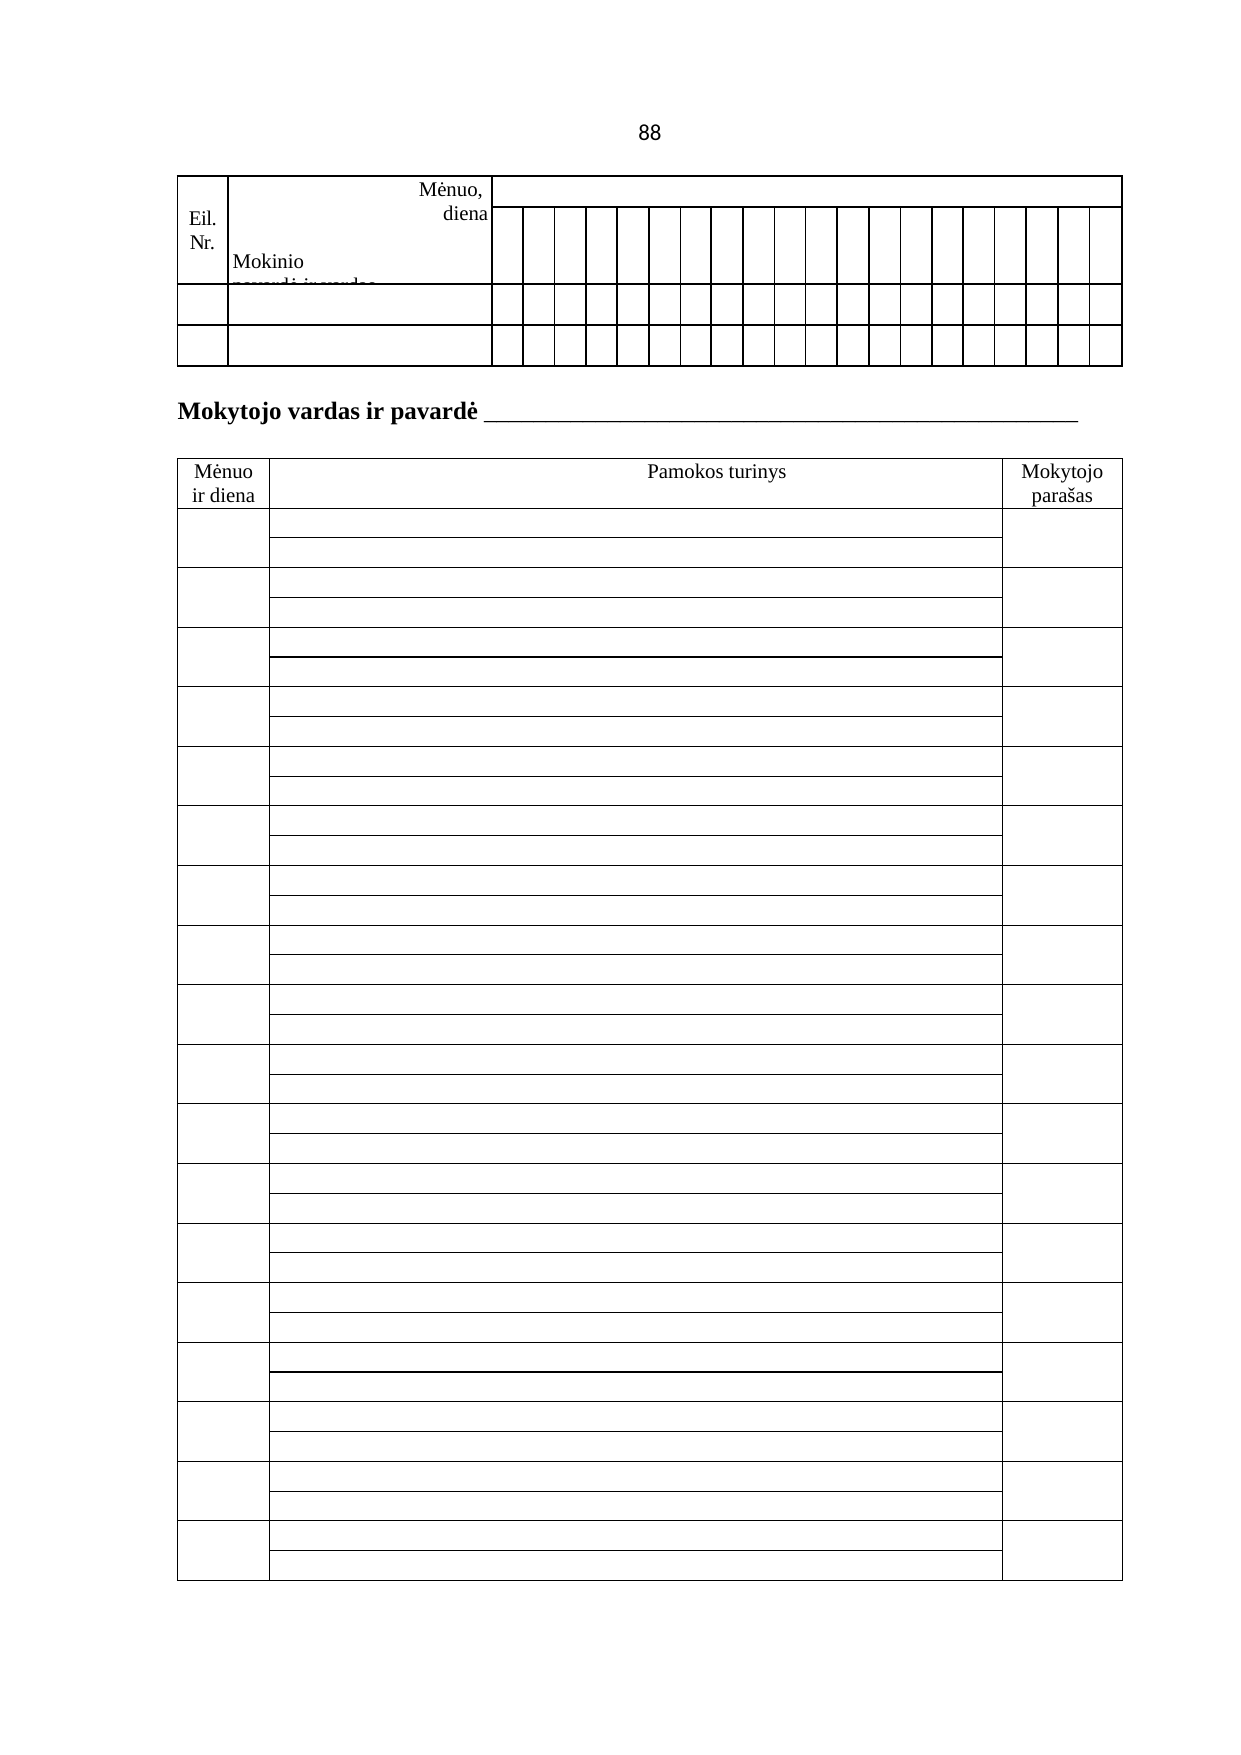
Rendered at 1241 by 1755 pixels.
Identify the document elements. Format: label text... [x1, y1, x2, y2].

table_cell [270, 836, 1002, 865]
table_cell [270, 896, 1002, 924]
table_cell [770, 326, 774, 365]
table_cell [270, 1521, 1002, 1550]
table_cell [178, 687, 269, 746]
table_cell [1003, 747, 1122, 805]
table_cell [1003, 1283, 1122, 1342]
table_cell [964, 208, 994, 283]
table_cell [178, 806, 269, 865]
table_cell [270, 1551, 1002, 1580]
table_cell [178, 1343, 269, 1401]
table_cell [270, 1373, 1002, 1401]
table_cell [864, 326, 868, 365]
text Mokytojo vardas ir pavardė [177, 396, 1122, 425]
table_cell [270, 985, 1002, 1014]
table_cell [896, 326, 900, 365]
table_cell [178, 1462, 269, 1520]
table_cell [178, 1283, 269, 1342]
table_cell [270, 1432, 1002, 1461]
table_cell [270, 1462, 1002, 1491]
table_cell [1059, 208, 1089, 283]
table_cell [270, 1283, 1002, 1312]
table_cell [1085, 285, 1089, 324]
table_header Eil. Nr. [178, 177, 227, 283]
table_cell [1003, 687, 1122, 746]
table_cell [1090, 285, 1094, 324]
table_cell [770, 285, 774, 324]
table_cell [524, 208, 554, 283]
table_header Pamokos turinys [270, 459, 1002, 507]
table_cell [587, 208, 616, 283]
table_cell [806, 208, 836, 283]
table_cell [270, 747, 1002, 776]
table_header Mokytojo parašas [1003, 459, 1122, 507]
table_cell [644, 285, 648, 324]
table_cell [864, 285, 868, 324]
table_cell [270, 1492, 1002, 1520]
table_cell [1003, 628, 1122, 686]
table_cell [1003, 1164, 1122, 1222]
table_cell [1090, 208, 1121, 283]
table_cell [775, 208, 805, 283]
table_cell [1003, 568, 1122, 627]
table_cell [1027, 208, 1057, 283]
table_cell [676, 326, 680, 365]
table_cell [178, 985, 269, 1044]
table_cell [550, 285, 554, 324]
table_cell [270, 598, 1002, 627]
table_cell [178, 1402, 269, 1461]
table_cell [555, 326, 559, 365]
table_cell [1085, 326, 1089, 365]
table_cell [178, 1224, 269, 1282]
table_cell [933, 208, 962, 283]
table_cell [270, 628, 1002, 656]
table_cell [644, 326, 648, 365]
table_cell [1003, 1462, 1122, 1520]
table_cell [870, 208, 900, 283]
table_cell [270, 687, 1002, 716]
table_cell [1003, 1402, 1122, 1461]
table_cell [270, 777, 1002, 805]
table_cell [1090, 326, 1094, 365]
table_cell [270, 1402, 1002, 1431]
table_cell [270, 1075, 1002, 1103]
table_cell [270, 717, 1002, 746]
table_cell [1003, 1521, 1122, 1580]
table_cell [681, 208, 710, 283]
table_cell [270, 1104, 1002, 1133]
table_cell [178, 1521, 269, 1580]
table_cell [712, 208, 742, 283]
table_cell [550, 326, 554, 365]
table_cell [744, 208, 774, 283]
table_cell [555, 285, 559, 324]
table_cell [1003, 1343, 1122, 1401]
table_cell [493, 208, 522, 283]
table_cell [676, 285, 680, 324]
table_cell [270, 806, 1002, 835]
table_cell [178, 628, 269, 686]
table_cell [775, 285, 779, 324]
table_cell [270, 1015, 1002, 1044]
table_cell [1003, 509, 1122, 567]
table_cell [178, 926, 269, 984]
table_cell [270, 1134, 1002, 1163]
table_cell [995, 208, 1025, 283]
table_cell [178, 1164, 269, 1222]
table_cell [775, 326, 779, 365]
table_cell [1003, 985, 1122, 1044]
table_cell [1003, 1104, 1122, 1163]
table_cell [1003, 926, 1122, 984]
table_cell [896, 285, 900, 324]
table_cell [618, 208, 648, 283]
table_cell [270, 866, 1002, 895]
table_cell [270, 1045, 1002, 1073]
table_cell [995, 326, 999, 365]
table_cell [270, 568, 1002, 597]
table_cell [801, 285, 805, 324]
table_cell [270, 538, 1002, 567]
table_cell [838, 208, 868, 283]
table_cell [270, 1313, 1002, 1342]
table_cell [990, 285, 994, 324]
table_cell [178, 509, 269, 567]
table_cell [1003, 1224, 1122, 1282]
table_cell [270, 926, 1002, 954]
table_cell [270, 1253, 1002, 1282]
table_cell [995, 285, 999, 324]
table_cell [990, 326, 994, 365]
table_cell [270, 509, 1002, 537]
table_cell [178, 1104, 269, 1163]
table_cell [270, 1194, 1002, 1222]
table_cell [178, 568, 269, 627]
table_cell [270, 955, 1002, 984]
table_cell [178, 866, 269, 924]
table_cell [650, 208, 680, 283]
table_cell [270, 1164, 1002, 1193]
table_cell [178, 1045, 269, 1103]
table_cell [801, 326, 805, 365]
table_cell [1003, 806, 1122, 865]
table_cell [178, 747, 269, 805]
table_cell [270, 1343, 1002, 1371]
table_cell [901, 208, 931, 283]
table_cell [1003, 1045, 1122, 1103]
table_cell [1003, 866, 1122, 924]
table_cell [270, 658, 1002, 686]
table_header Mėnuo ir diena [178, 459, 269, 507]
table_cell [270, 1224, 1002, 1252]
table_cell [555, 208, 585, 283]
